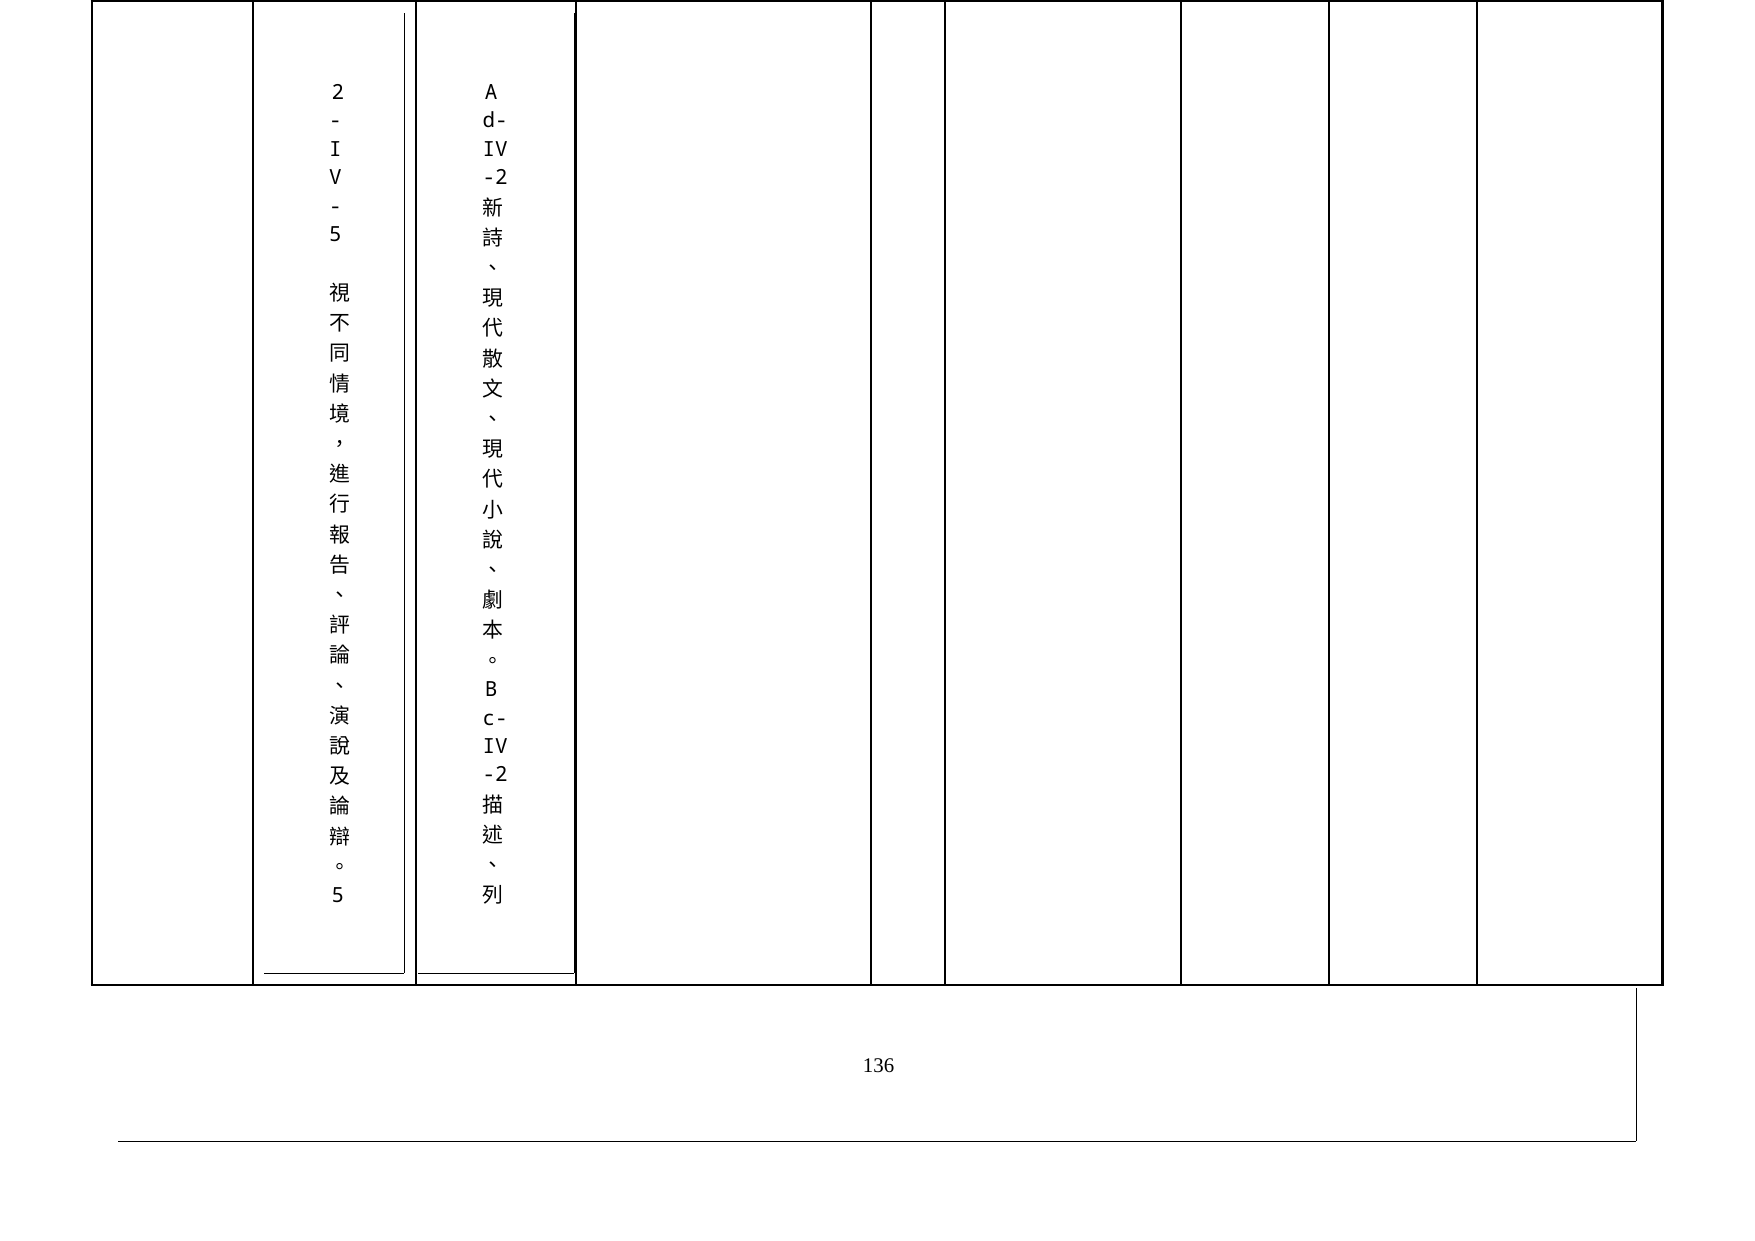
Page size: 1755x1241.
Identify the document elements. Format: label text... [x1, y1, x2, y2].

table_cell [577, 2, 870, 984]
table_cell [1330, 2, 1476, 984]
table_cell [872, 2, 944, 984]
table_cell 2-IV-5 視不同情境，進行報告、評論、演說及論辯。 5- [254, 2, 415, 984]
table_cell [1182, 2, 1328, 984]
table_cell [946, 2, 1180, 984]
table_cell [1478, 2, 1661, 984]
table_cell [93, 2, 252, 984]
table_cell Ad-IV-2 新詩、現代散文、現代小說、劇本。 Bc-IV-2 描述、列 [417, 2, 575, 984]
